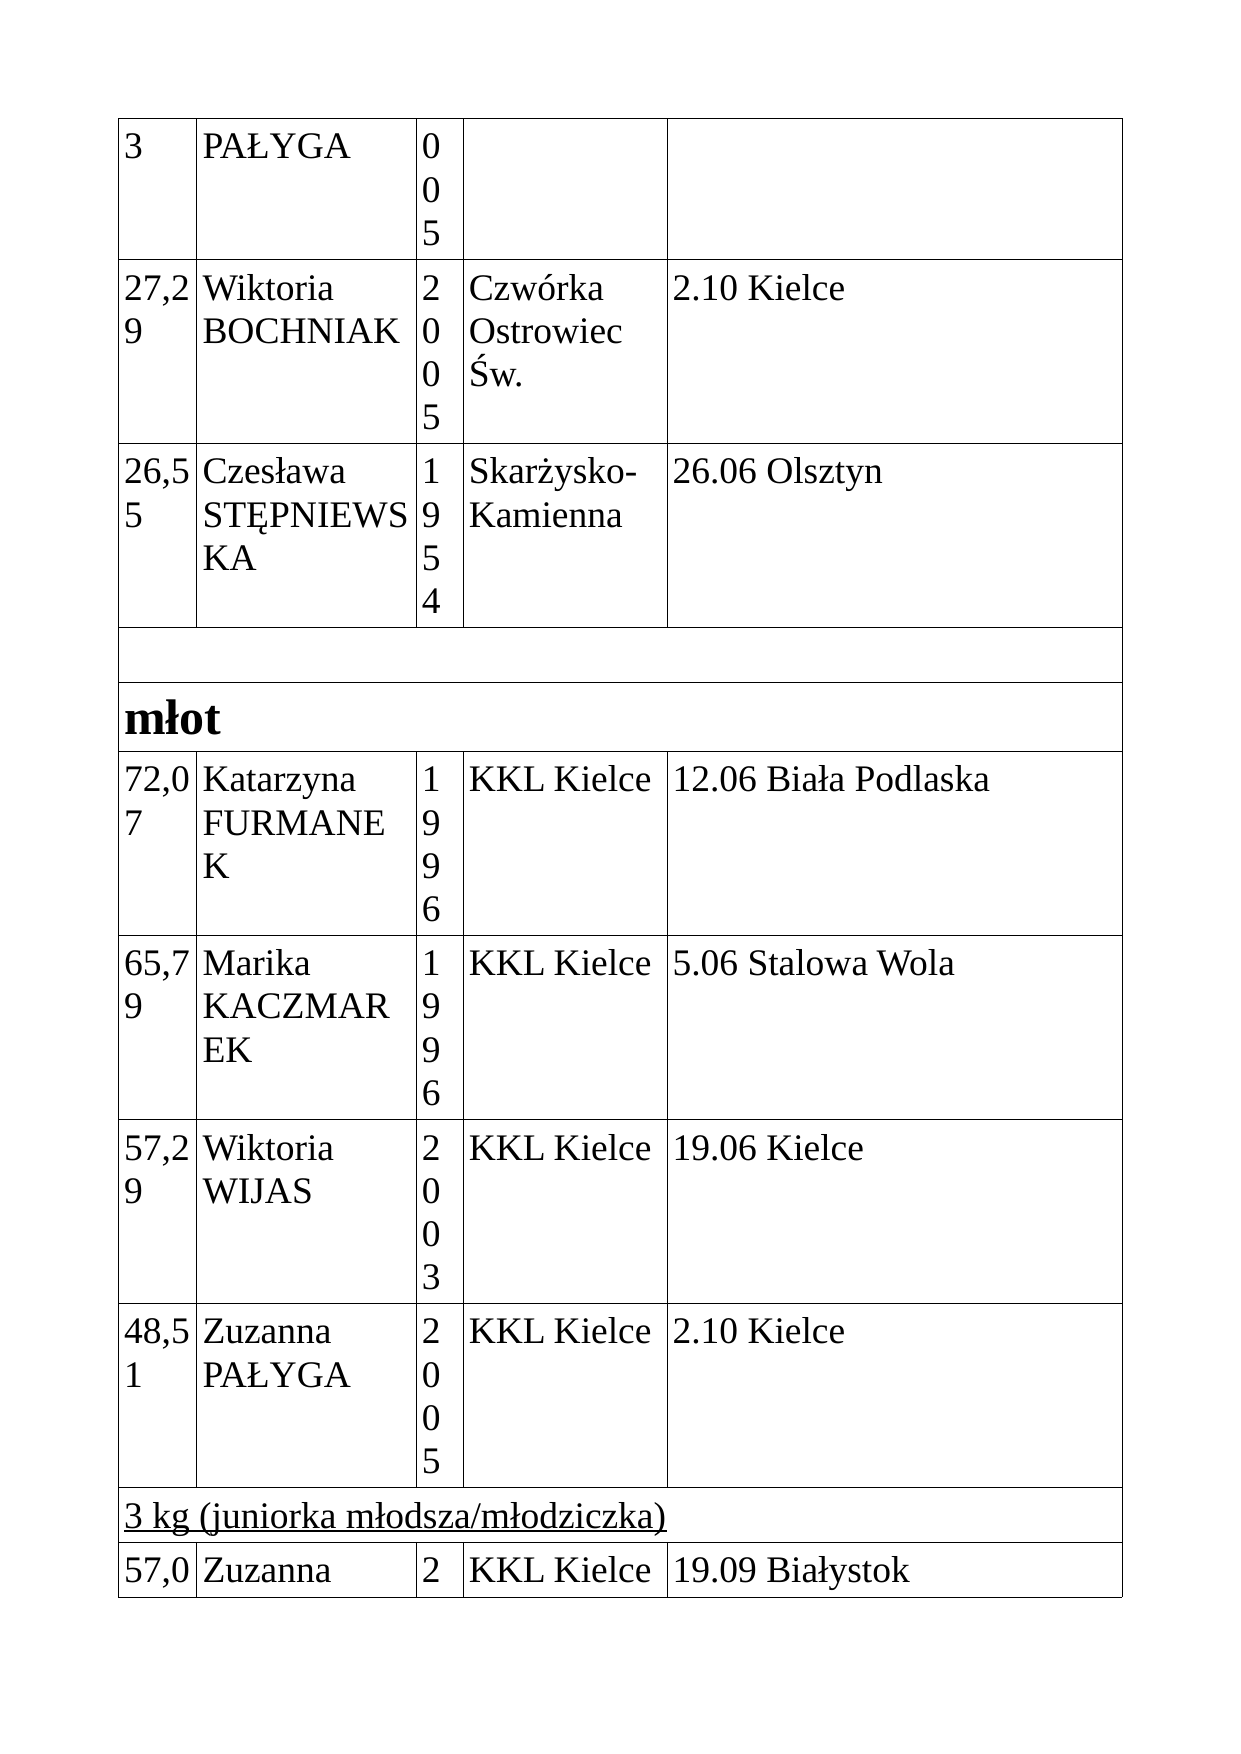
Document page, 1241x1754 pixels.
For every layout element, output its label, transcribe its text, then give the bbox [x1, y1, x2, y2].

table_cell 1996 [417, 752, 463, 935]
table_cell 2005 [417, 1304, 463, 1487]
table_cell [464, 119, 667, 259]
table_cell 48,51 [119, 1304, 196, 1487]
table_cell 72,07 [119, 752, 196, 935]
table_cell 2005 [417, 260, 463, 443]
table_cell 2003 [417, 1120, 463, 1303]
table_cell 3 kg (juniorka młodsza/młodziczka) [119, 1488, 1122, 1542]
table_cell 19.09 Białystok [668, 1543, 1122, 1597]
table_cell KKL Kielce [464, 1120, 667, 1303]
table_cell 1954 [417, 444, 463, 627]
table_cell KKL Kielce [464, 936, 667, 1119]
table_cell 57,29 [119, 1120, 196, 1303]
table_cell Czwórka Ostrowiec Św. [464, 260, 667, 443]
table_cell 3 [119, 119, 196, 259]
table_cell Zuzanna PAŁYGA [197, 1304, 416, 1487]
table_cell 26,55 [119, 444, 196, 627]
table_cell 2 [417, 1543, 463, 1597]
table_cell 2.10 Kielce [668, 260, 1122, 443]
table_cell 2.10 Kielce [668, 1304, 1122, 1487]
table_cell KKL Kielce [464, 1304, 667, 1487]
table_cell Marika KACZMAREK [197, 936, 416, 1119]
table_cell 65,79 [119, 936, 196, 1119]
table_cell Wiktoria WIJAS [197, 1120, 416, 1303]
table_cell Katarzyna FURMANEK [197, 752, 416, 935]
table_cell Zuzanna [197, 1543, 416, 1597]
table_cell młot [119, 683, 1122, 751]
table_cell [668, 119, 1122, 259]
table_cell [119, 628, 1122, 682]
table_cell 27,29 [119, 260, 196, 443]
table_cell Czesława STĘPNIEWSKA [197, 444, 416, 627]
table_cell 19.06 Kielce [668, 1120, 1122, 1303]
table_cell KKL Kielce [464, 1543, 667, 1597]
table_cell Wiktoria BOCHNIAK [197, 260, 416, 443]
table_cell KKL Kielce [464, 752, 667, 935]
table_cell 57,0 [119, 1543, 196, 1597]
table_cell 1996 [417, 936, 463, 1119]
table_cell PAŁYGA [197, 119, 416, 259]
table_cell Skarżysko-Kamienna [464, 444, 667, 627]
table_cell 12.06 Biała Podlaska [668, 752, 1122, 935]
table_cell 26.06 Olsztyn [668, 444, 1122, 627]
table_cell 5.06 Stalowa Wola [668, 936, 1122, 1119]
table_cell 005 [417, 119, 463, 259]
